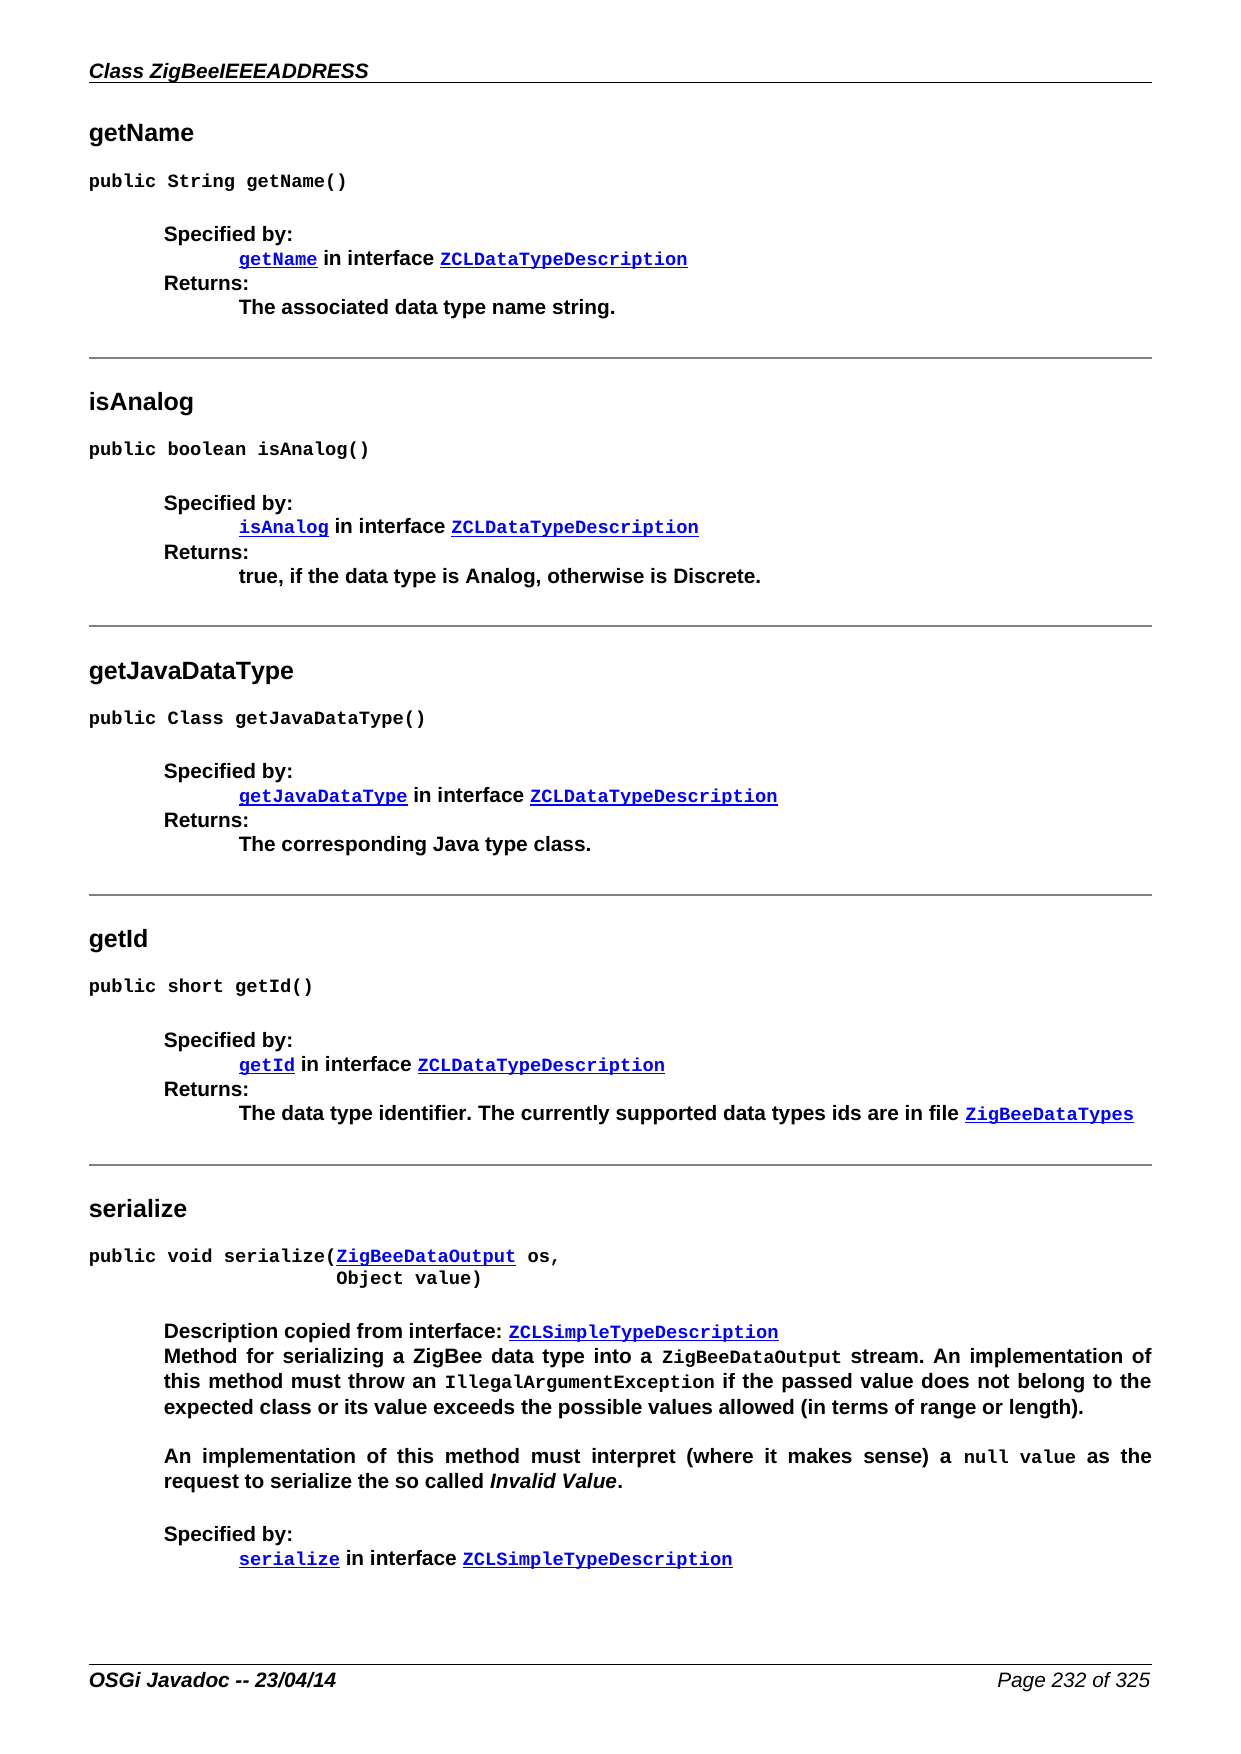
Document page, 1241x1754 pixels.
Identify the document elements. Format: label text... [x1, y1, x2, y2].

text getJavaDataType in interface ZCLDataTypeDescription [238, 783, 1152, 808]
text Specified by: [163, 1028, 1152, 1052]
text getName in interface ZCLDataTypeDescription [238, 246, 1152, 271]
text Method for serializing a ZigBee data type into a ZigBeeDataOutput stream. An implementation of this method must throw an IllegalArgumentException if the passed value does not belong to the expected class or its value exceeds the possible values allowed (in terms of range or length). [163, 1344, 1152, 1418]
text The corresponding Java type class. [238, 832, 1152, 856]
text public String getName() [88, 171, 1152, 193]
subtitle isAnalog [88, 387, 1152, 416]
text public Class getJavaDataType() [88, 709, 1152, 730]
text Returns: [163, 1077, 1152, 1101]
text true, if the data type is Analog, otherwise is Discrete. [238, 563, 1152, 587]
text serialize in interface ZCLSimpleTypeDescription [238, 1546, 1152, 1571]
text The associated data type name string. [238, 295, 1152, 319]
subtitle getId [88, 924, 1152, 953]
text public boolean isAnalog() [88, 440, 1152, 461]
subtitle getJavaDataType [88, 656, 1152, 684]
text Specified by: [163, 759, 1152, 783]
text Returns: [163, 808, 1152, 832]
text Specified by: [163, 490, 1152, 514]
text Description copied from interface: ZCLSimpleTypeDescription [163, 1319, 1152, 1344]
text public void serialize(ZigBeeDataOutput os, Object value) [88, 1247, 1152, 1290]
text public short getId() [88, 977, 1152, 998]
text An implementation of this method must interpret (where it makes sense) a null value as the request to serialize the so called Invalid Value. [163, 1443, 1152, 1493]
text Returns: [163, 271, 1152, 295]
text Returns: [163, 539, 1152, 563]
subtitle serialize [88, 1194, 1152, 1223]
text Specified by: [163, 1522, 1152, 1546]
text isAnalog in interface ZCLDataTypeDescription [238, 514, 1152, 539]
text Specified by: [163, 222, 1152, 246]
subtitle getName [88, 118, 1152, 147]
text The data type identifier. The currently supported data types ids are in file ZigBeeDataTypes [238, 1101, 1152, 1126]
text getId in interface ZCLDataTypeDescription [238, 1052, 1152, 1077]
